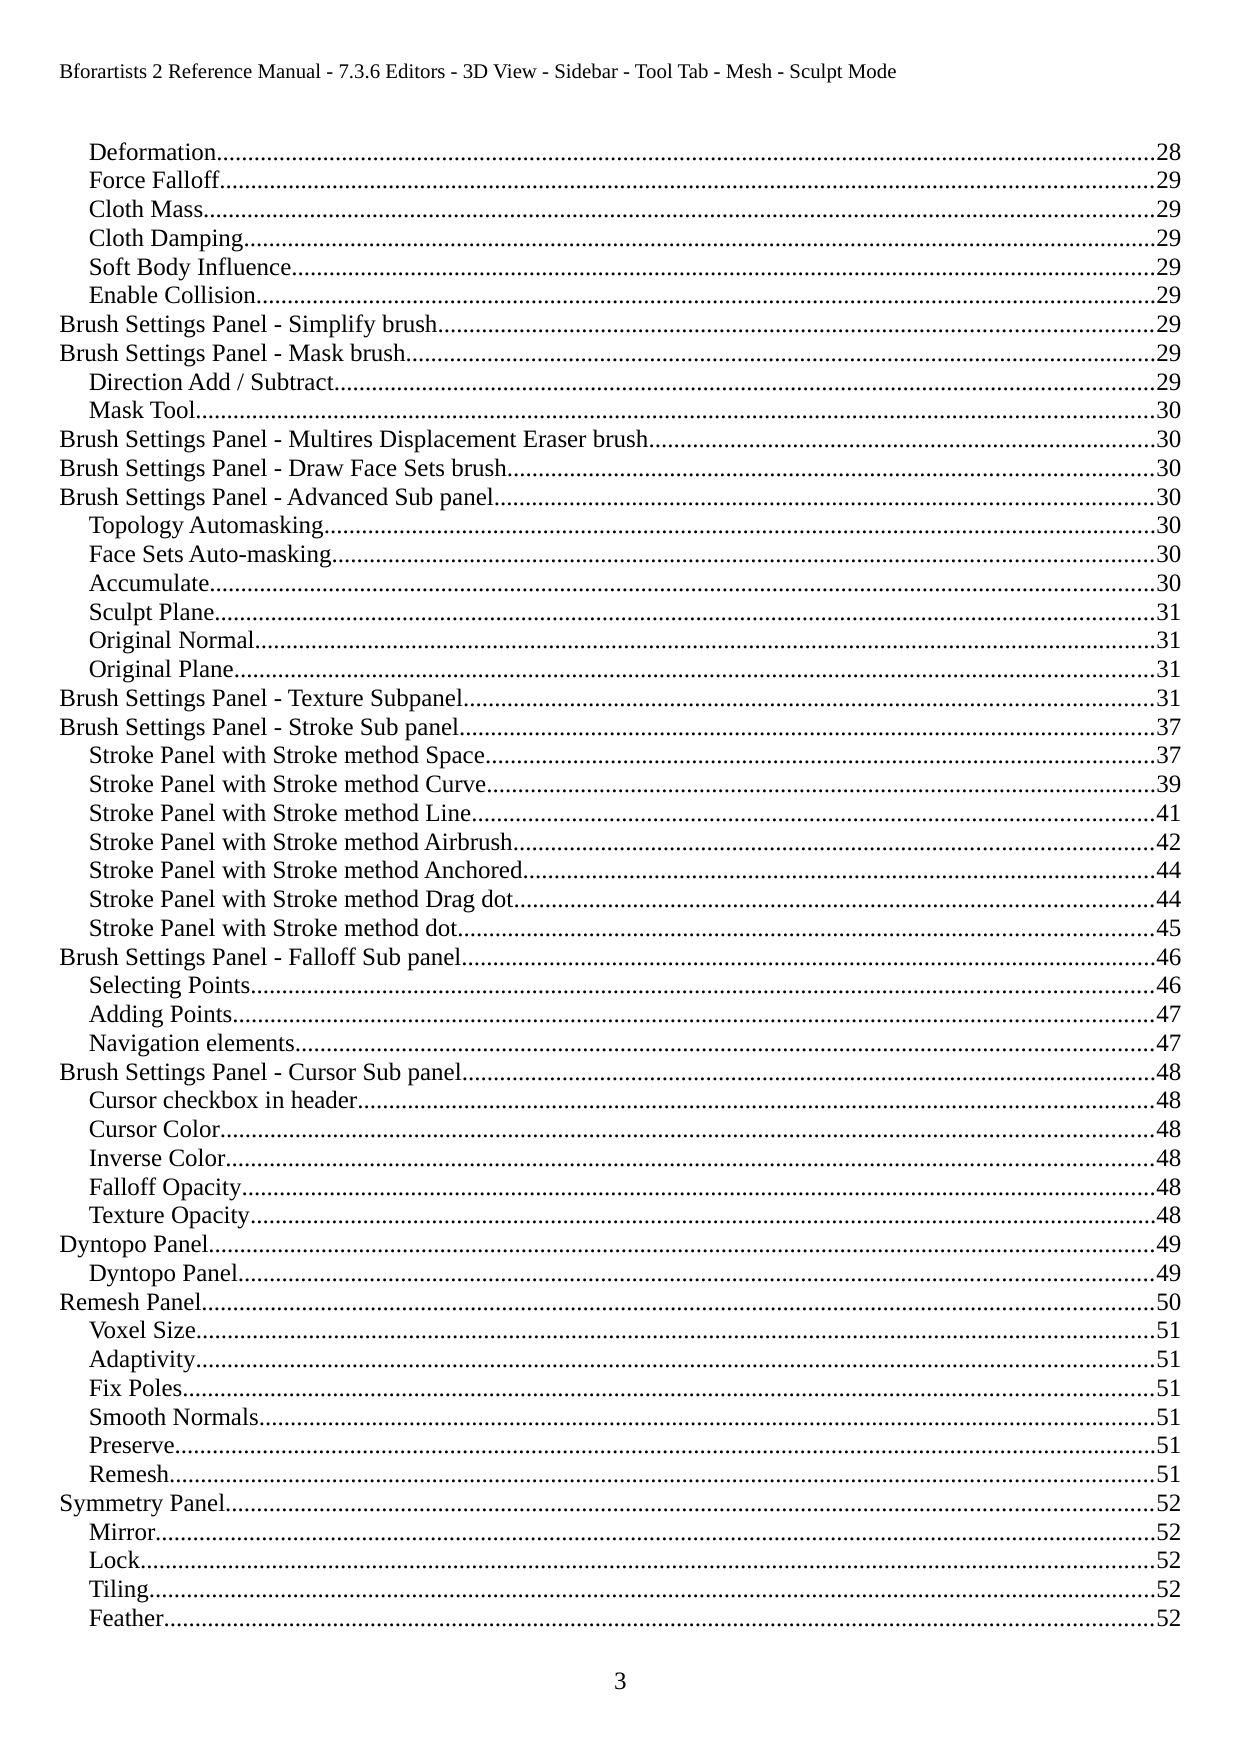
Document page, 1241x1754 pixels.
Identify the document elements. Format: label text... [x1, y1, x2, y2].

text Preserve 51 [88, 1430, 1181, 1459]
text Stroke Panel with Stroke method Space 37 [88, 740, 1181, 769]
text Texture Opacity 48 [88, 1200, 1181, 1229]
text Remesh Panel 50 [59, 1287, 1181, 1315]
text Sculpt Plane 31 [88, 597, 1181, 625]
text Cloth Mass 29 [88, 194, 1181, 223]
text Feather 52 [88, 1603, 1181, 1632]
text Brush Settings Panel - Falloff Sub panel 46 [59, 942, 1181, 970]
text Tiling 52 [88, 1574, 1181, 1603]
text Remesh 51 [88, 1459, 1181, 1488]
text Stroke Panel with Stroke method dot 45 [88, 913, 1181, 942]
text Cursor Color 48 [88, 1114, 1181, 1143]
text Direction Add / Subtract 29 [88, 367, 1181, 395]
text Smooth Normals 51 [88, 1402, 1181, 1430]
text Brush Settings Panel - Multires Displacement Eraser brush 30 [59, 424, 1181, 453]
text Navigation elements 47 [88, 1028, 1181, 1057]
text Cloth Damping 29 [88, 223, 1181, 252]
text Stroke Panel with Stroke method Airbrush 42 [88, 827, 1181, 855]
text Brush Settings Panel - Draw Face Sets brush 30 [59, 453, 1181, 482]
text Cursor checkbox in header 48 [88, 1085, 1181, 1114]
text Force Falloff 29 [88, 165, 1181, 194]
text Brush Settings Panel - Advanced Sub panel 30 [59, 482, 1181, 510]
text Falloff Opacity 48 [88, 1172, 1181, 1200]
text Enable Collision 29 [88, 280, 1181, 309]
text Symmetry Panel 52 [59, 1488, 1181, 1517]
text Brush Settings Panel - Mask brush 29 [59, 338, 1181, 367]
text Inverse Color 48 [88, 1143, 1181, 1172]
text Mirror 52 [88, 1517, 1181, 1545]
text Stroke Panel with Stroke method Line 41 [88, 798, 1181, 827]
text Face Sets Auto-masking 30 [88, 539, 1181, 568]
text Mask Tool 30 [88, 395, 1181, 424]
text Selecting Points 46 [88, 970, 1181, 999]
text Deformation 28 [88, 137, 1181, 165]
text Topology Automasking 30 [88, 510, 1181, 539]
text Stroke Panel with Stroke method Curve 39 [88, 769, 1181, 798]
text Adding Points 47 [88, 999, 1181, 1028]
text Brush Settings Panel - Cursor Sub panel 48 [59, 1057, 1181, 1085]
text Original Plane 31 [88, 654, 1181, 683]
text Soft Body Influence 29 [88, 252, 1181, 280]
text Stroke Panel with Stroke method Drag dot 44 [88, 884, 1181, 913]
text Brush Settings Panel - Simplify brush 29 [59, 309, 1181, 338]
text Dyntopo Panel 49 [88, 1258, 1181, 1287]
text Brush Settings Panel - Stroke Sub panel 37 [59, 712, 1181, 740]
text Brush Settings Panel - Texture Subpanel 31 [59, 683, 1181, 712]
text Voxel Size 51 [88, 1315, 1181, 1344]
text Fix Poles 51 [88, 1373, 1181, 1402]
text Adaptivity 51 [88, 1344, 1181, 1373]
text Stroke Panel with Stroke method Anchored 44 [88, 855, 1181, 884]
text Dyntopo Panel 49 [59, 1229, 1181, 1258]
text Lock 52 [88, 1545, 1181, 1574]
text Accumulate 30 [88, 568, 1181, 597]
text Original Normal 31 [88, 625, 1181, 654]
